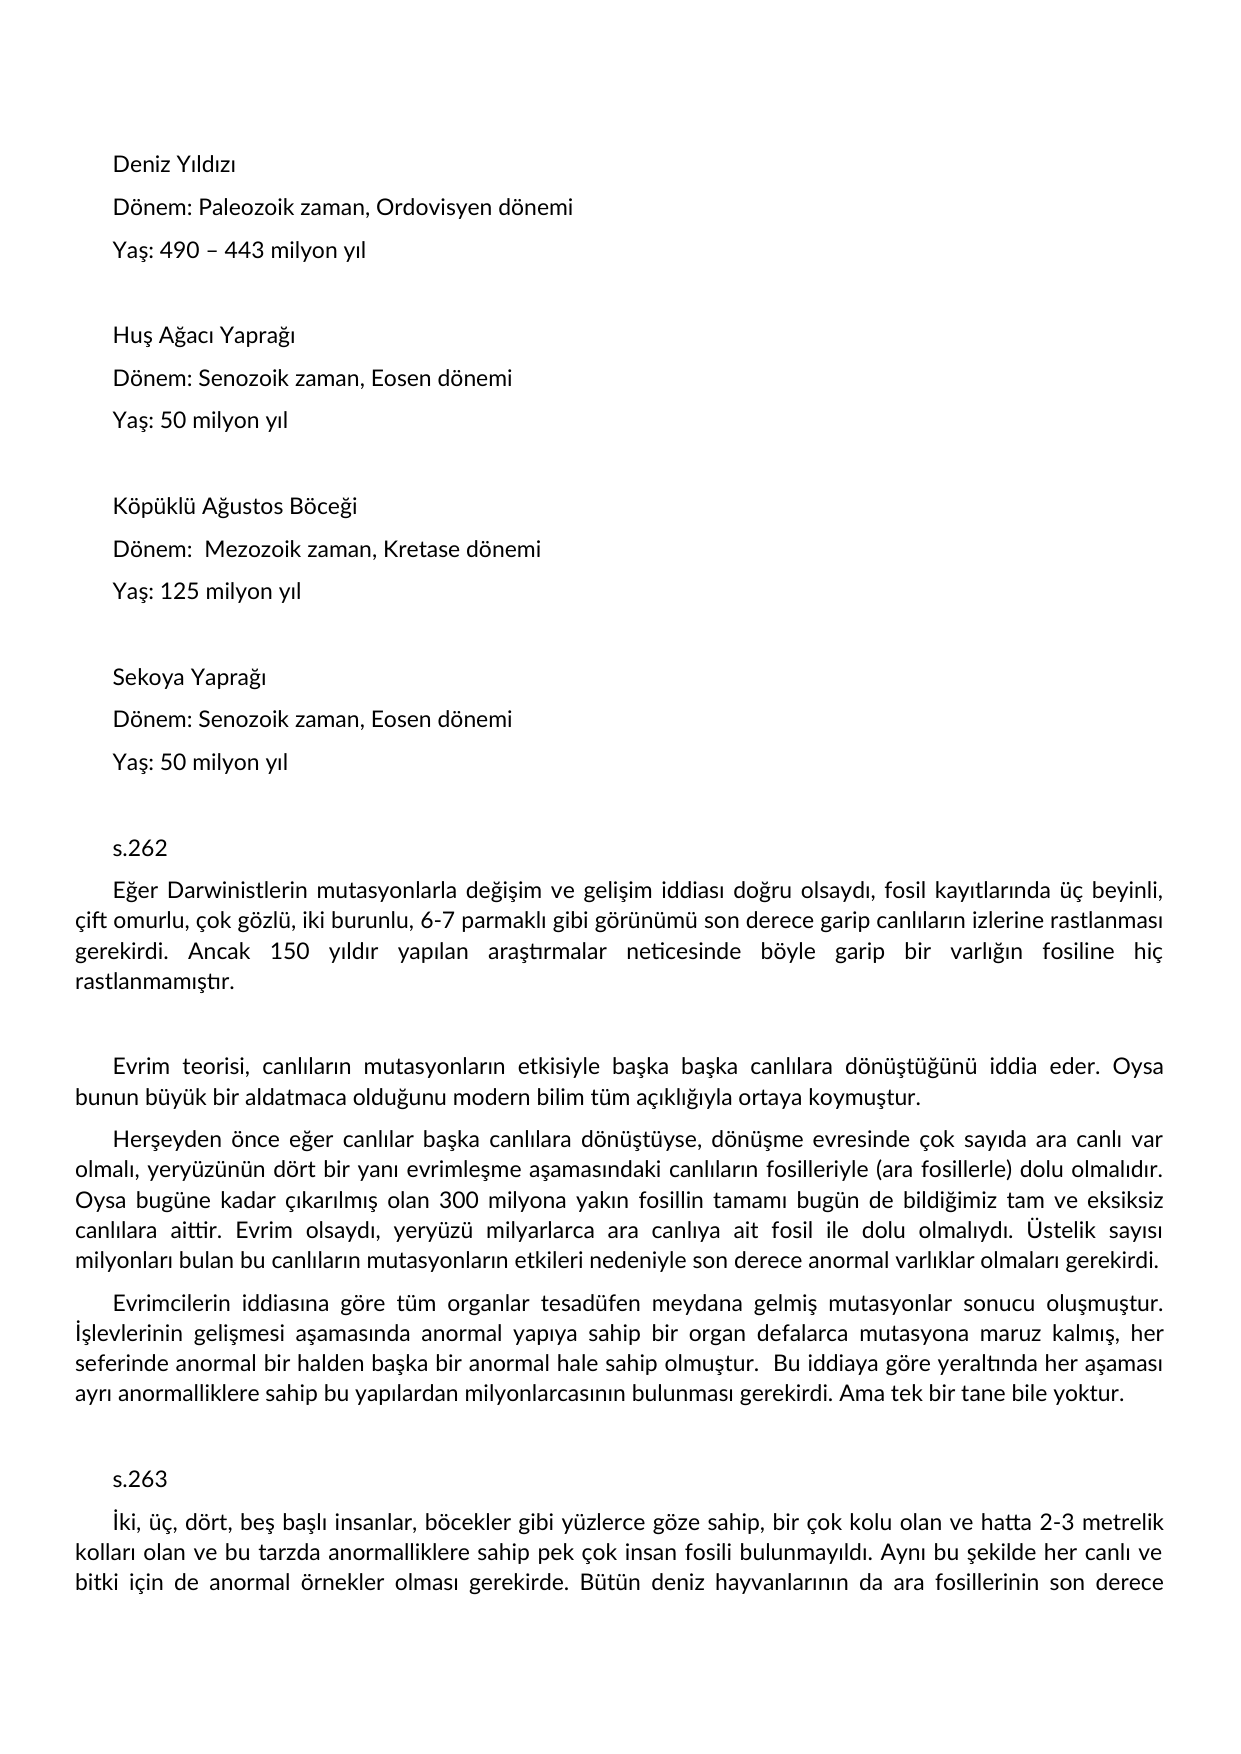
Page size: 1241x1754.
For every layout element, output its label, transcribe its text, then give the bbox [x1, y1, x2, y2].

text İki, üç, dört, beş başlı insanlar, böcekler gibi yüzlerce göze sahip, bir çok kolu olan ve hatta 2-3 metrelik kolları olan ve bu tarzda anormalliklere sahip pek çok insan fosili bulunmayıldı. Aynı bu şekilde her canlı ve bitki için de anormal örnekler olması gerekirde. Bütün deniz hayvanlarının da ara fosillerinin son derece [75, 1507, 1165, 1595]
text Evrim teorisi, canlıların mutasyonların etkisiyle başka başka canlılara dönüştüğünü iddia eder. Oysa bunun büyük bir aldatmaca olduğunu modern bilim tüm açıklığıyla ortaya koymuştur. [75, 1052, 1165, 1110]
text Huş Ağacı Yaprağı [75, 321, 1165, 348]
text Evrimcilerin iddiasına göre tüm organlar tesadüfen meydana gelmiş mutasyonlar sonucu oluşmuştur. İşlevlerinin gelişmesi aşamasında anormal yapıya sahip bir organ defalarca mutasyona maruz kalmış, her seferinde anormal bir halden başka bir anormal hale sahip olmuştur. Bu iddiaya göre yeraltında her aşaması ayrı anormalliklere sahip bu yapılardan milyonlarcasının bulunması gerekirdi. Ama tek bir tane bile yoktur. [75, 1288, 1165, 1407]
text Yaş: 50 milyon yıl [75, 406, 1165, 434]
text Dönem: Senozoik zaman, Eosen dönemi [75, 363, 1165, 391]
text Herşeyden önce eğer canlılar başka canlılara dönüştüyse, dönüşme evresinde çok sayıda ara canlı var olmalı, yeryüzünün dört bir yanı evrimleşme aşamasındaki canlıların fosilleriyle (ara fosillerle) dolu olmalıdır. Oysa bugüne kadar çıkarılmış olan 300 milyona yakın fosillin tamamı bugün de bildiğimiz tam ve eksiksiz canlılara aittir. Evrim olsaydı, yeryüzü milyarlarca ara canlıya ait fosil ile dolu olmalıydı. Üstelik sayısı milyonları bulan bu canlıların mutasyonların etkileri nedeniyle son derece anormal varlıklar olmaları gerekirdi. [75, 1125, 1165, 1273]
text Dönem: Senozoik zaman, Eosen dönemi [75, 705, 1165, 733]
text Dönem: Mezozoik zaman, Kretase dönemi [75, 534, 1165, 562]
text s.263 [75, 1464, 1165, 1492]
text Yaş: 125 milyon yıl [75, 577, 1165, 604]
text Yaş: 490 – 443 milyon yıl [75, 235, 1165, 263]
text Köpüklü Ağustos Böceği [75, 492, 1165, 519]
text Yaş: 50 milyon yıl [75, 748, 1165, 775]
text Eğer Darwinistlerin mutasyonlarla değişim ve gelişim iddiası doğru olsaydı, fosil kayıtlarında üç beyinli, çift omurlu, çok gözlü, iki burunlu, 6-7 parmaklı gibi görünümü son derece garip canlıların izlerine rastlanması gerekirdi. Ancak 150 yıldır yapılan araştırmalar neticesinde böyle garip bir varlığın fosiline hiç rastlanmamıştır. [75, 876, 1165, 994]
text Deniz Yıldızı [75, 150, 1165, 177]
text Sekoya Yaprağı [75, 662, 1165, 690]
text Dönem: Paleozoik zaman, Ordovisyen dönemi [75, 193, 1165, 220]
text s.262 [75, 833, 1165, 861]
